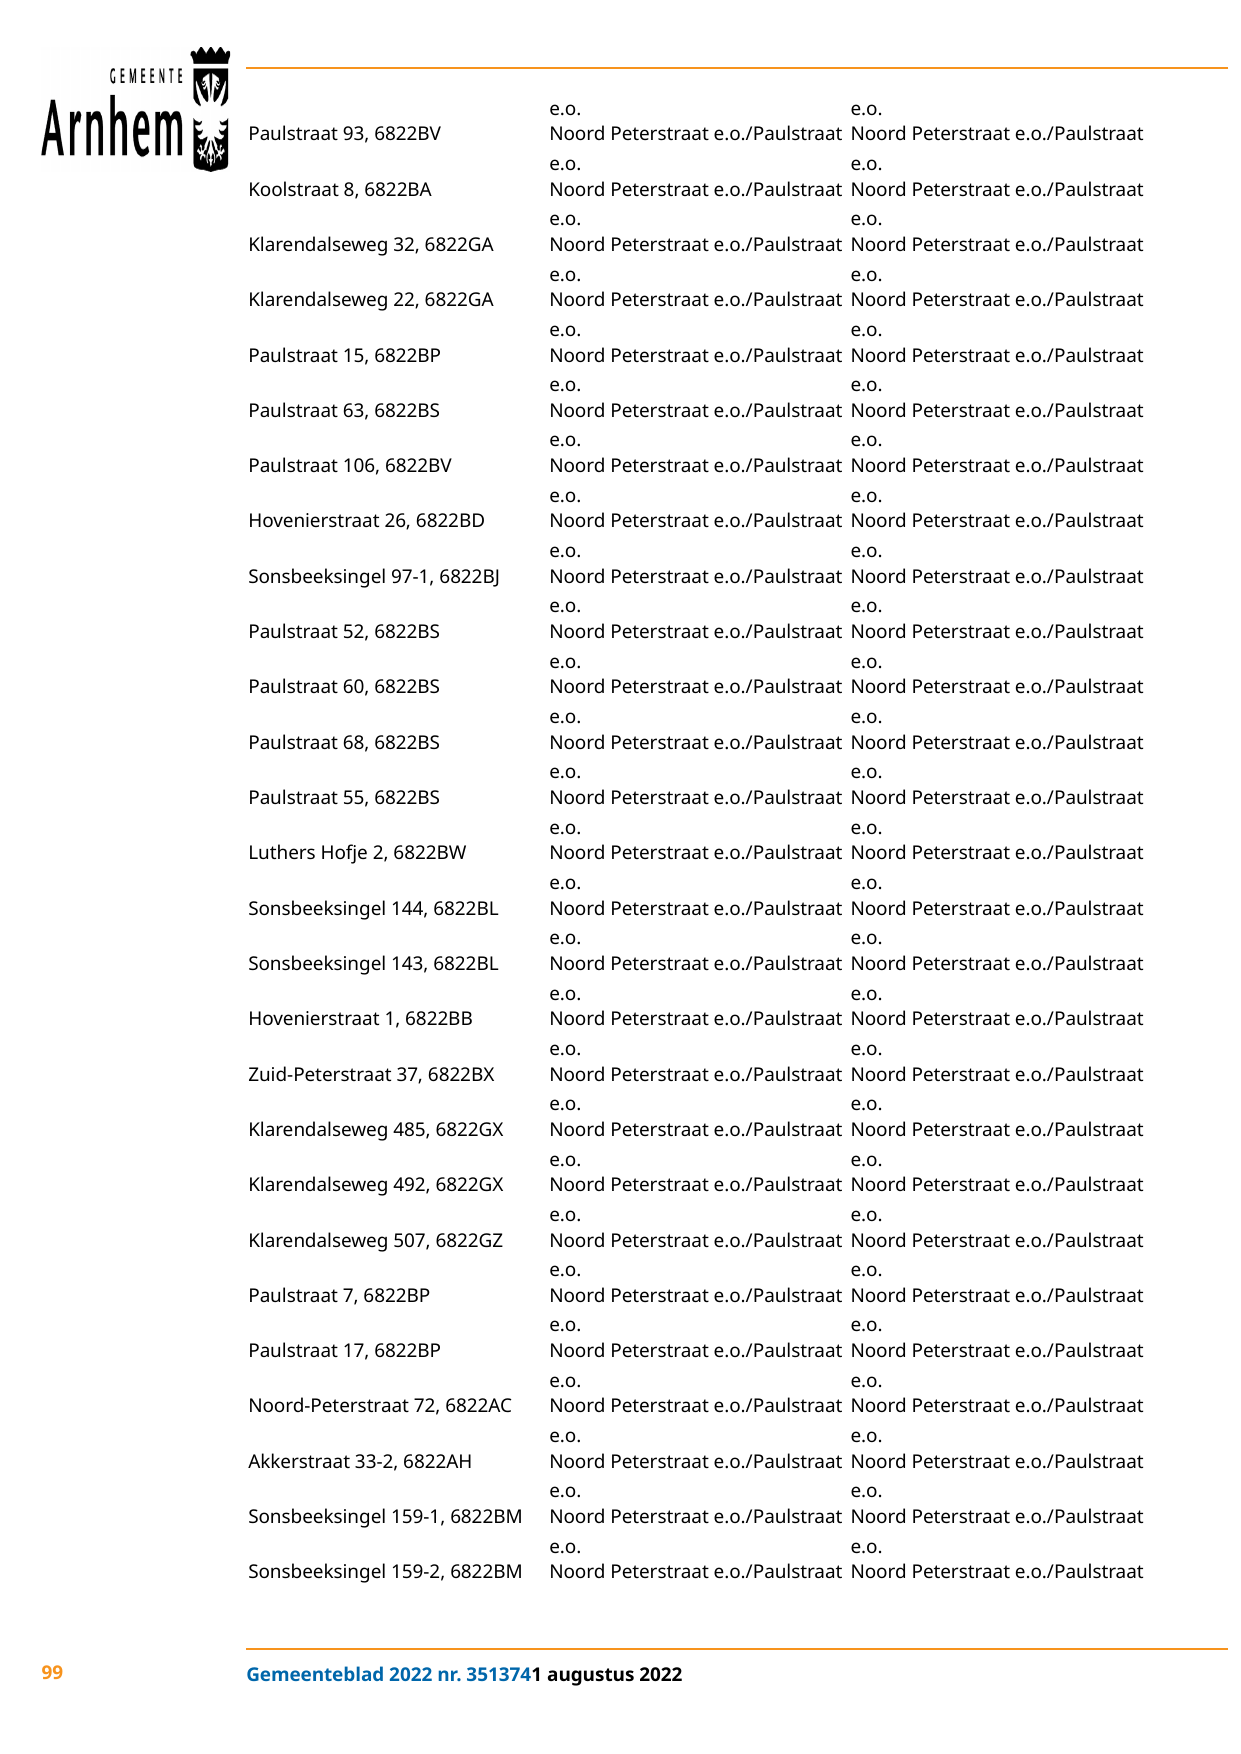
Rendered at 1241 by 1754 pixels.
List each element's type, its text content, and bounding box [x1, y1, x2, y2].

table_cell Sonsbeeksingel 143, 6822BL [248, 950, 549, 1006]
table_cell Noord Peterstraat e.o./Paulstraat e.o. [549, 1116, 850, 1171]
table_cell Noord Peterstraat e.o./Paulstraat e.o. [549, 121, 850, 176]
table_cell Noord Peterstraat e.o./Paulstraat e.o. [850, 121, 1152, 176]
table_cell Noord Peterstraat e.o./Paulstraat e.o. [850, 1448, 1152, 1503]
table_cell Luthers Hofje 2, 6822BW [248, 840, 549, 895]
table_cell Noord Peterstraat e.o./Paulstraat e.o. [850, 1282, 1152, 1337]
table_cell Paulstraat 60, 6822BS [248, 674, 549, 729]
table_cell Noord Peterstraat e.o./Paulstraat e.o. [850, 1338, 1152, 1393]
table_cell Noord Peterstraat e.o./Paulstraat e.o. [549, 950, 850, 1006]
table_cell Sonsbeeksingel 144, 6822BL [248, 895, 549, 950]
table_cell e.o. [549, 95, 850, 121]
table_cell Noord Peterstraat e.o./Paulstraat e.o. [549, 840, 850, 895]
table_cell Noord Peterstraat e.o./Paulstraat e.o. [850, 674, 1152, 729]
table_cell Noord Peterstraat e.o./Paulstraat e.o. [850, 784, 1152, 839]
table_cell Noord Peterstraat e.o./Paulstraat e.o. [850, 618, 1152, 674]
table_cell Akkerstraat 33-2, 6822AH [248, 1448, 549, 1503]
table_cell Noord Peterstraat e.o./Paulstraat e.o. [850, 286, 1152, 342]
table_cell Klarendalseweg 22, 6822GA [248, 286, 549, 342]
table_cell Noord Peterstraat e.o./Paulstraat e.o. [850, 453, 1152, 508]
table_cell Noord Peterstraat e.o./Paulstraat e.o. [549, 286, 850, 342]
table_cell Noord Peterstraat e.o./Paulstraat e.o. [549, 1061, 850, 1116]
table_cell Noord Peterstraat e.o./Paulstraat e.o. [549, 231, 850, 286]
table_cell Noord Peterstraat e.o./Paulstraat e.o. [850, 342, 1152, 397]
table_cell Noord Peterstraat e.o./Paulstraat e.o. [850, 840, 1152, 895]
table_cell Hovenierstraat 26, 6822BD [248, 508, 549, 563]
table_cell Hovenierstraat 1, 6822BB [248, 1006, 549, 1061]
table_cell Noord Peterstraat e.o./Paulstraat e.o. [549, 176, 850, 231]
table_cell Noord Peterstraat e.o./Paulstraat e.o. [850, 176, 1152, 231]
table_cell Koolstraat 8, 6822BA [248, 176, 549, 231]
table_cell Paulstraat 93, 6822BV [248, 121, 549, 176]
table_cell Noord Peterstraat e.o./Paulstraat e.o. [549, 895, 850, 950]
table_cell Noord Peterstraat e.o./Paulstraat e.o. [549, 729, 850, 784]
table_cell Klarendalseweg 485, 6822GX [248, 1116, 549, 1171]
table_cell Noord Peterstraat e.o./Paulstraat e.o. [850, 1171, 1152, 1227]
table_cell Noord Peterstraat e.o./Paulstraat e.o. [549, 1171, 850, 1227]
picture [41, 47, 231, 172]
table_cell Noord Peterstraat e.o./Paulstraat e.o. [850, 729, 1152, 784]
table_cell Noord Peterstraat e.o./Paulstraat e.o. [850, 950, 1152, 1006]
table_cell Paulstraat 52, 6822BS [248, 618, 549, 674]
table_cell Klarendalseweg 507, 6822GZ [248, 1227, 549, 1282]
table_cell Sonsbeeksingel 159-1, 6822BM [248, 1503, 549, 1559]
table_cell Noord Peterstraat e.o./Paulstraat e.o. [850, 231, 1152, 286]
table_cell Noord Peterstraat e.o./Paulstraat e.o. [850, 895, 1152, 950]
table_cell Klarendalseweg 492, 6822GX [248, 1171, 549, 1227]
table_cell Paulstraat 15, 6822BP [248, 342, 549, 397]
table_cell Paulstraat 63, 6822BS [248, 397, 549, 452]
table_cell e.o. [850, 95, 1152, 121]
table_cell Sonsbeeksingel 97-1, 6822BJ [248, 563, 549, 618]
table_cell Noord Peterstraat e.o./Paulstraat e.o. [549, 508, 850, 563]
table_cell Noord Peterstraat e.o./Paulstraat e.o. [850, 1061, 1152, 1116]
table_cell Noord Peterstraat e.o./Paulstraat e.o. [549, 1227, 850, 1282]
table_cell Noord Peterstraat e.o./Paulstraat e.o. [549, 453, 850, 508]
table_cell Noord Peterstraat e.o./Paulstraat e.o. [850, 508, 1152, 563]
table_cell Noord Peterstraat e.o./Paulstraat e.o. [549, 397, 850, 452]
table_cell Noord Peterstraat e.o./Paulstraat e.o. [549, 1282, 850, 1337]
table_cell Noord Peterstraat e.o./Paulstraat e.o. [850, 1227, 1152, 1282]
table_cell Noord Peterstraat e.o./Paulstraat e.o. [549, 1006, 850, 1061]
table_cell Sonsbeeksingel 159-2, 6822BM [248, 1559, 549, 1584]
table_cell Klarendalseweg 32, 6822GA [248, 231, 549, 286]
table_cell Noord Peterstraat e.o./Paulstraat e.o. [850, 1116, 1152, 1171]
table_cell Noord Peterstraat e.o./Paulstraat e.o. [850, 1393, 1152, 1448]
table_cell Noord Peterstraat e.o./Paulstraat e.o. [549, 1338, 850, 1393]
table_cell Noord Peterstraat e.o./Paulstraat e.o. [850, 563, 1152, 618]
table_cell [248, 95, 549, 121]
table_cell Noord Peterstraat e.o./Paulstraat [850, 1559, 1152, 1584]
table_cell Noord Peterstraat e.o./Paulstraat e.o. [549, 784, 850, 839]
table_cell Noord Peterstraat e.o./Paulstraat e.o. [549, 1503, 850, 1559]
table_cell Noord Peterstraat e.o./Paulstraat [549, 1559, 850, 1584]
table_cell Paulstraat 106, 6822BV [248, 453, 549, 508]
table_cell Paulstraat 7, 6822BP [248, 1282, 549, 1337]
table_cell Paulstraat 68, 6822BS [248, 729, 549, 784]
table_cell Noord Peterstraat e.o./Paulstraat e.o. [549, 342, 850, 397]
table_cell Noord-Peterstraat 72, 6822AC [248, 1393, 549, 1448]
table_cell Noord Peterstraat e.o./Paulstraat e.o. [549, 563, 850, 618]
table_cell Zuid-Peterstraat 37, 6822BX [248, 1061, 549, 1116]
table_cell Noord Peterstraat e.o./Paulstraat e.o. [850, 1503, 1152, 1559]
table_cell Noord Peterstraat e.o./Paulstraat e.o. [549, 1393, 850, 1448]
table_cell Paulstraat 17, 6822BP [248, 1338, 549, 1393]
table_cell Paulstraat 55, 6822BS [248, 784, 549, 839]
table_cell Noord Peterstraat e.o./Paulstraat e.o. [549, 618, 850, 674]
table_cell Noord Peterstraat e.o./Paulstraat e.o. [850, 397, 1152, 452]
table_cell Noord Peterstraat e.o./Paulstraat e.o. [549, 1448, 850, 1503]
table_cell Noord Peterstraat e.o./Paulstraat e.o. [549, 674, 850, 729]
table_cell Noord Peterstraat e.o./Paulstraat e.o. [850, 1006, 1152, 1061]
